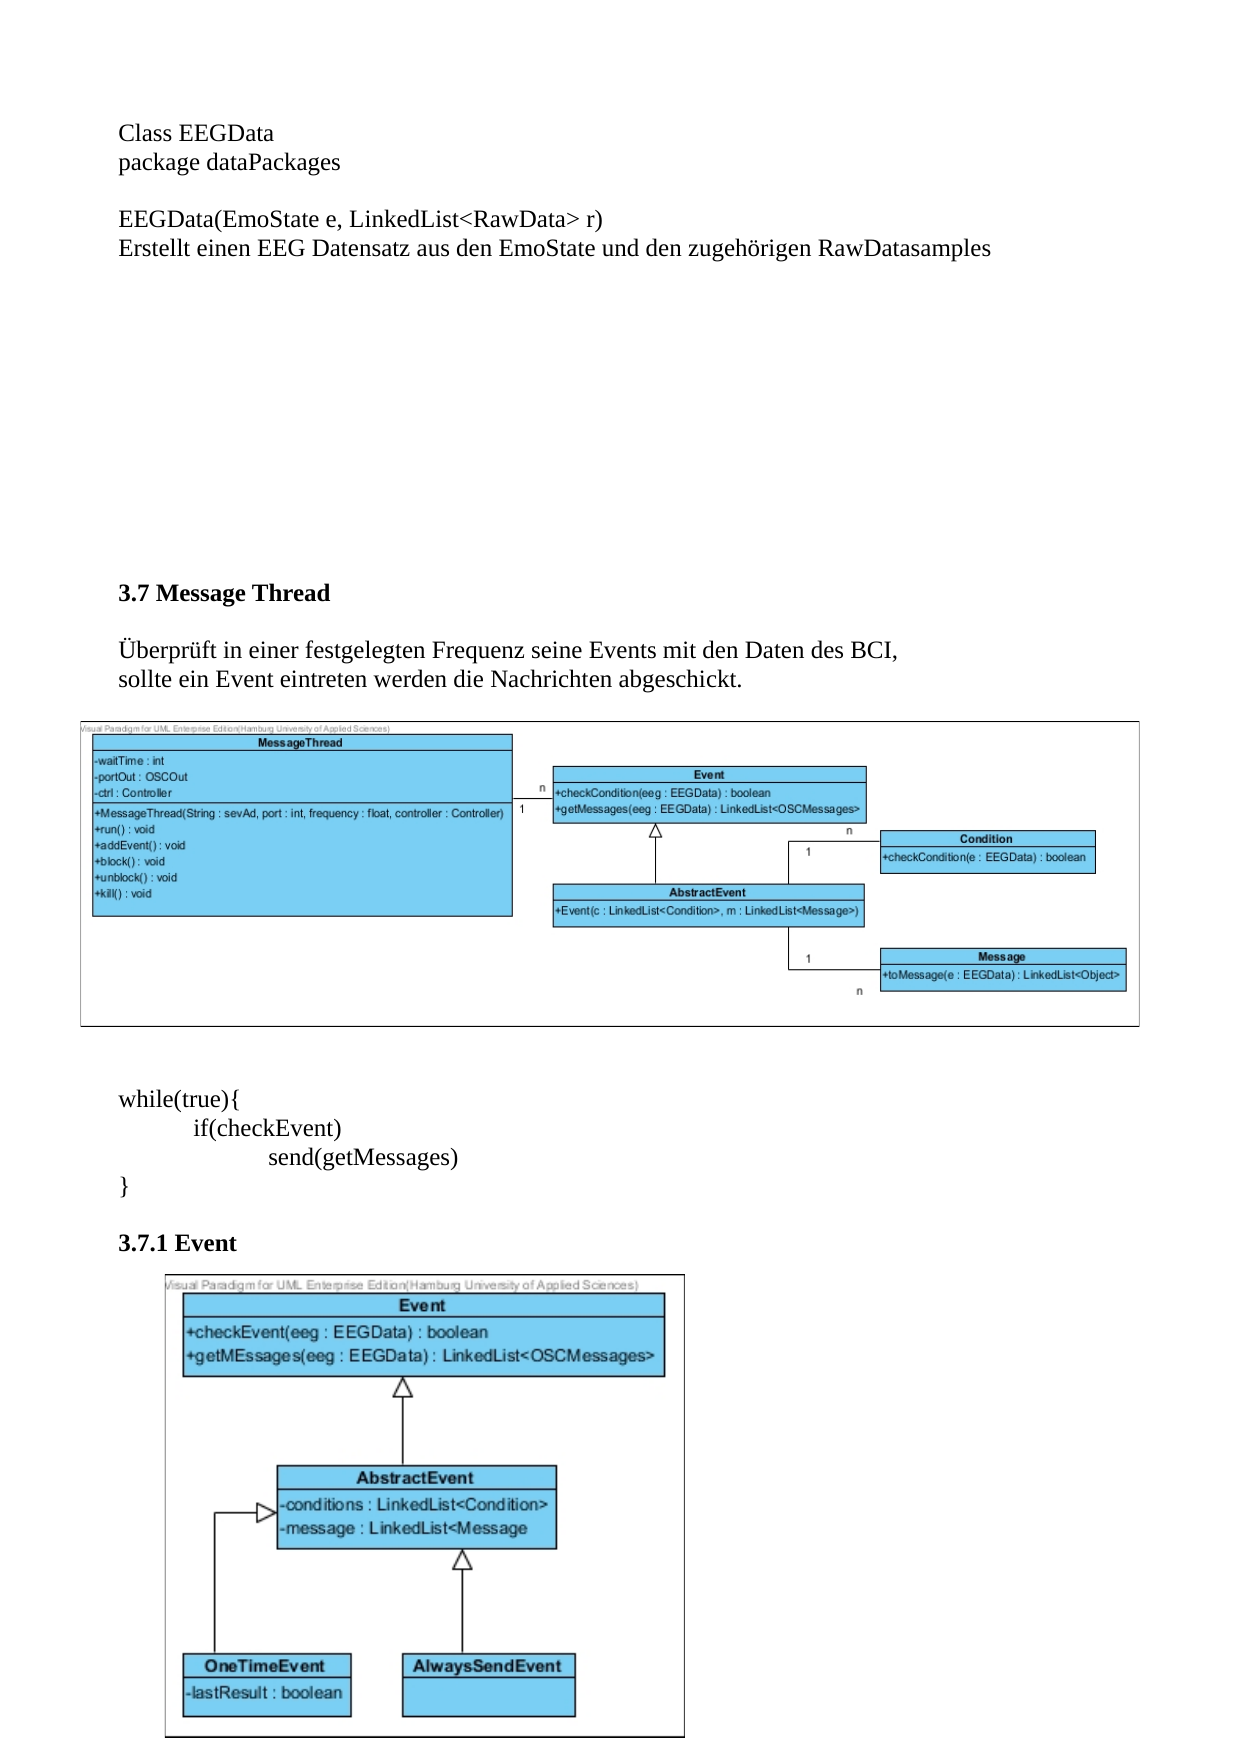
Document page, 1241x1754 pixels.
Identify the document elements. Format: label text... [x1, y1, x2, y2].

text while(true){ [118, 1084, 1122, 1113]
text Class EEGData [118, 118, 1122, 147]
text } [118, 1171, 1122, 1199]
picture [80, 721, 1140, 1027]
text EEGData(EmoState e, LinkedList<RawData> r) [118, 204, 1122, 233]
text 3.7 Message Thread [118, 578, 1122, 607]
text 3.7.1 Event [118, 1228, 1122, 1257]
text if(checkEvent) [118, 1113, 1122, 1142]
text package dataPackages [118, 147, 1122, 176]
text Erstellt einen EEG Datensatz aus den EmoState und den zugehörigen RawDatasamples [118, 233, 1122, 262]
text sollte ein Event eintreten werden die Nachrichten abgeschickt. [118, 664, 1122, 693]
picture [164, 1274, 685, 1738]
text Überprüft in einer festgelegten Frequenz seine Events mit den Daten des BCI, [118, 636, 1122, 664]
text send(getMessages) [118, 1142, 1122, 1171]
